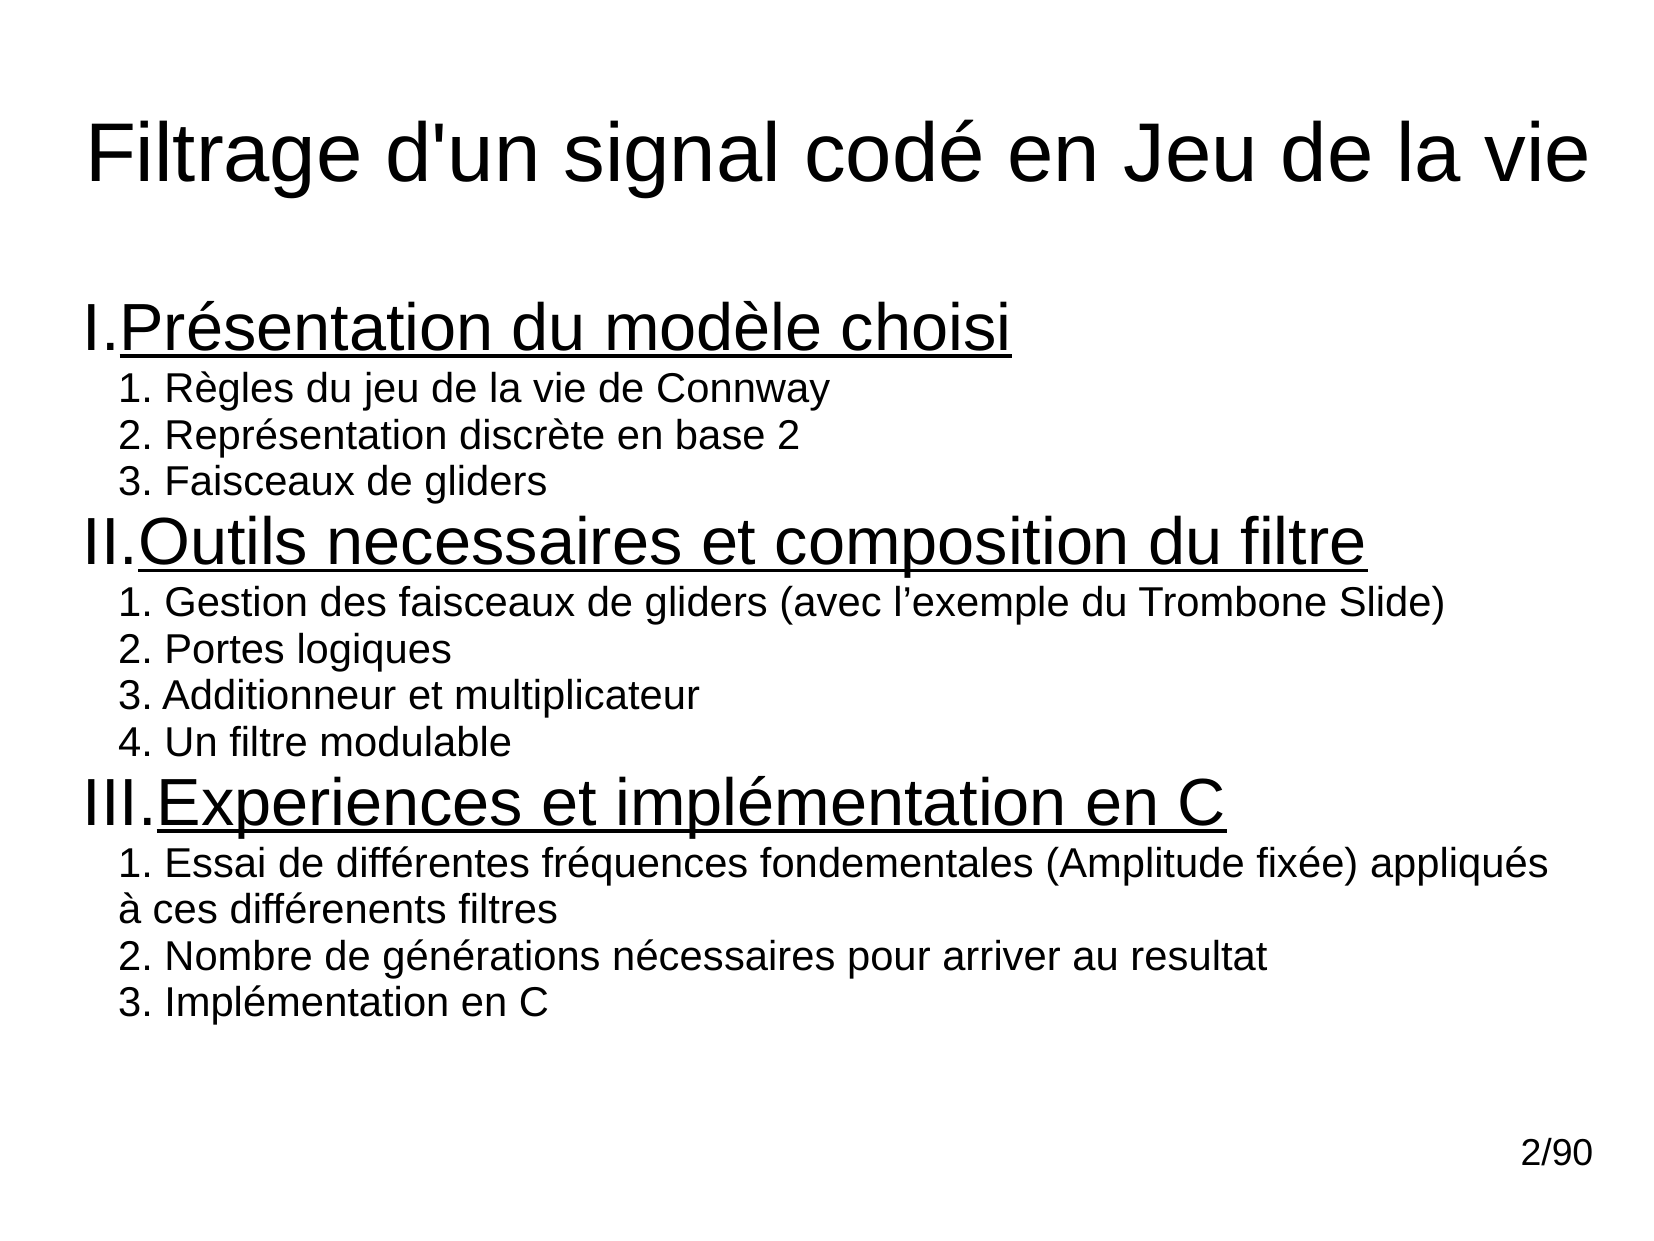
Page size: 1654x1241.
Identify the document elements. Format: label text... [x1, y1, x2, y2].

subtitle Présentation du modèle choisi 1. Règles du jeu de la vie de Connway 2. Représentation discrète en base 2 3. Faisceaux de gliders Outils necessaires et composition du filtre 1. Gestion des faisceaux de gliders (avec l’exemple du Trombone Slide) 2. Portes logiques 3. Additionneur et multiplicateur 4. Un filtre modulable Experiences et implémentation en C 1. Essai de différentes fréquences fondementales (Amplitude fixée) appliqués à ces différenents filtres 2. Nombre de générations nécessaires pour arriver au resultat 3. Implémentation en C [82, 290, 1571, 1026]
text_box <number>/90 [1505, 1124, 1654, 1182]
title Filtrage d'un signal codé en Jeu de la vie [82, 49, 1595, 257]
